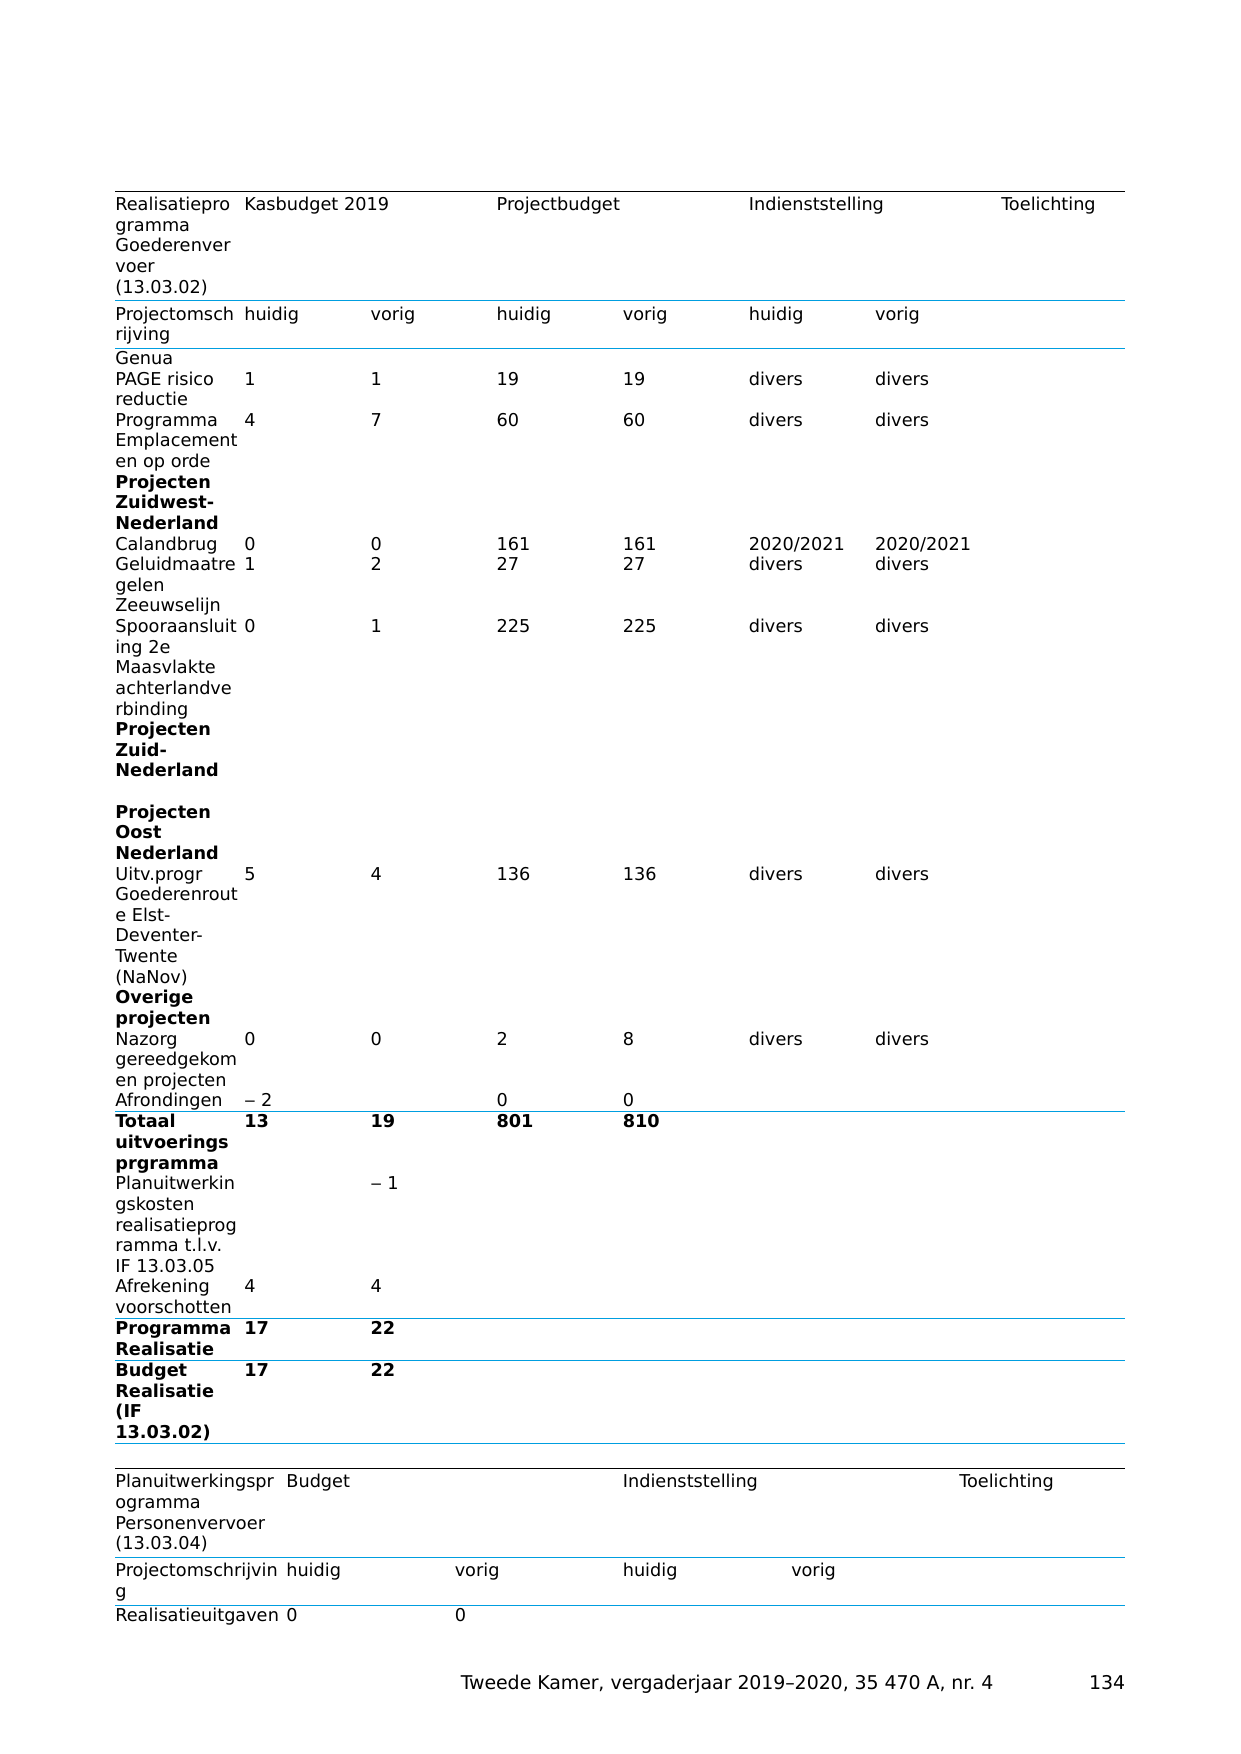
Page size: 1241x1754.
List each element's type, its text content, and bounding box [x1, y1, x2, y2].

table_cell Genua [115, 349, 241, 368]
table_cell 0 [620, 1090, 746, 1111]
table_cell [241, 472, 367, 533]
table_cell [872, 349, 998, 368]
table_cell [998, 472, 1125, 533]
table_cell [998, 554, 1125, 616]
table_cell 136 [494, 864, 620, 987]
table_cell huidig [283, 1558, 452, 1604]
table_cell 1 [241, 369, 367, 410]
table_cell [872, 802, 998, 863]
table_cell vorig [620, 301, 746, 348]
table_cell [746, 1173, 872, 1276]
table_cell 2 [494, 1029, 620, 1090]
table_cell vorig [368, 301, 493, 348]
table_header Budget [283, 1469, 620, 1557]
table_cell 0 [241, 616, 367, 719]
table_cell [620, 987, 746, 1028]
table_cell [241, 987, 367, 1028]
table_cell Afrekening voorschotten [115, 1276, 241, 1318]
table_cell Programma Realisatie [115, 1319, 241, 1359]
table_cell divers [872, 1029, 998, 1090]
table_cell [872, 987, 998, 1028]
table_cell huidig [241, 301, 367, 348]
table_cell [872, 1319, 998, 1359]
table_cell [998, 1361, 1125, 1442]
table_cell huidig [494, 301, 620, 348]
table_cell 17 [241, 1319, 367, 1359]
table_cell [620, 802, 746, 863]
table_cell 19 [368, 1112, 493, 1173]
table_cell 4 [368, 864, 493, 987]
table_cell 2 [368, 554, 493, 616]
table_cell [620, 349, 746, 368]
table_cell Nazorg gereedgekomen projecten [115, 1029, 241, 1090]
table_cell 161 [494, 534, 620, 554]
table_cell [494, 802, 620, 863]
table_cell [998, 1090, 1125, 1111]
table_cell Afrondingen [115, 1090, 241, 1111]
table_cell Geluidmaatregelen Zeeuwselijn [115, 554, 241, 616]
table_cell [746, 781, 872, 802]
table_cell Projectomschrijving [115, 1558, 283, 1604]
table_cell [998, 987, 1125, 1028]
table_cell 161 [620, 534, 746, 554]
table_cell 60 [494, 410, 620, 472]
table_cell 22 [368, 1319, 493, 1359]
table_cell PAGE risico reductie [115, 369, 241, 410]
table_cell vorig [452, 1558, 620, 1604]
table_cell [241, 802, 367, 863]
table_cell [998, 1276, 1125, 1318]
table_cell 27 [494, 554, 620, 616]
table_cell [746, 1276, 872, 1318]
table_cell Uitv.progr Goederenroute Elst-Deventer-Twente (NaNov) [115, 864, 241, 987]
table_cell [746, 1319, 872, 1359]
table_cell [620, 781, 746, 802]
table_cell huidig [746, 301, 872, 348]
table_cell [788, 1606, 956, 1626]
table_cell [872, 1361, 998, 1442]
table_cell 60 [620, 410, 746, 472]
table_cell [998, 864, 1125, 987]
table_cell divers [872, 554, 998, 616]
table_cell Projecten Zuidwest-Nederland [115, 472, 241, 533]
table_cell 1 [368, 369, 493, 410]
table_cell divers [746, 864, 872, 987]
table_cell [998, 1112, 1125, 1173]
table_cell vorig [788, 1558, 956, 1604]
table_cell [998, 534, 1125, 554]
table_cell 136 [620, 864, 746, 987]
table_cell Budget Realisatie (IF 13.03.02) [115, 1361, 241, 1442]
table_cell [872, 472, 998, 533]
table_cell Projecten Zuid-Nederland [115, 719, 241, 781]
table_cell Spooraansluiting 2e Maasvlakte achterlandverbinding [115, 616, 241, 719]
table_cell [746, 1112, 872, 1173]
table_cell [494, 719, 620, 781]
table_header Projectbudget [494, 192, 746, 300]
table_cell Overige projecten [115, 987, 241, 1028]
table_cell 2020/2021 [746, 534, 872, 554]
table_cell [998, 369, 1125, 410]
table_cell [998, 301, 1125, 348]
table_cell [746, 1090, 872, 1111]
table_cell [872, 781, 998, 802]
table_cell 4 [368, 1276, 493, 1318]
table_cell [494, 472, 620, 533]
table_cell [746, 349, 872, 368]
table_cell [998, 719, 1125, 781]
table_cell 1 [368, 616, 493, 719]
table_cell [872, 1173, 998, 1276]
table_cell 801 [494, 1112, 620, 1173]
table_cell [998, 410, 1125, 472]
table_cell Planuitwerkingskosten realisatieprogramma t.l.v. IF 13.03.05 [115, 1173, 241, 1276]
table_cell [998, 1319, 1125, 1359]
table_cell 8 [620, 1029, 746, 1090]
table_cell [746, 1361, 872, 1442]
table_cell [746, 472, 872, 533]
table_cell divers [746, 410, 872, 472]
table_cell divers [746, 369, 872, 410]
table_cell Programma Emplacementen op orde [115, 410, 241, 472]
table_cell 0 [452, 1606, 620, 1626]
table_cell [746, 987, 872, 1028]
table_cell divers [746, 616, 872, 719]
table_header Indienststelling [746, 192, 998, 300]
table_cell 17 [241, 1361, 367, 1442]
table_cell 27 [620, 554, 746, 616]
table_cell Calandbrug [115, 534, 241, 554]
table_cell [872, 1276, 998, 1318]
table_cell 0 [241, 1029, 367, 1090]
table_cell divers [746, 554, 872, 616]
table_cell [998, 616, 1125, 719]
table_cell [368, 1090, 493, 1111]
table_cell 19 [620, 369, 746, 410]
table_cell 4 [241, 410, 367, 472]
table_cell Totaal uitvoeringsprgramma [115, 1112, 241, 1173]
table_cell [620, 1276, 746, 1318]
table_cell divers [872, 369, 998, 410]
table_cell 1 [241, 554, 367, 616]
table_cell [872, 1112, 998, 1173]
table_cell [241, 781, 367, 802]
table_cell [368, 802, 493, 863]
table_cell [494, 1319, 620, 1359]
table_cell divers [872, 864, 998, 987]
table_header Kasbudget 2019 [241, 192, 493, 300]
table_cell [620, 1173, 746, 1276]
table_cell [494, 349, 620, 368]
table_cell [241, 719, 367, 781]
table_cell 2020/2021 [872, 534, 998, 554]
table_cell [956, 1558, 1125, 1604]
table_cell [872, 719, 998, 781]
table_cell [746, 719, 872, 781]
table_cell ‒ 1 [368, 1173, 493, 1276]
table_cell [368, 719, 493, 781]
table_cell [872, 1090, 998, 1111]
table_header Realisatieprogramma Goederenvervoer (13.03.02) [115, 192, 241, 300]
table_cell [241, 1173, 367, 1276]
table_cell 810 [620, 1112, 746, 1173]
table_header Indienststelling [620, 1469, 956, 1557]
table_cell [368, 472, 493, 533]
table_cell [998, 1029, 1125, 1090]
table_cell [368, 349, 493, 368]
table_cell 225 [620, 616, 746, 719]
table_cell [620, 1606, 788, 1626]
table_cell [998, 349, 1125, 368]
table_cell Projecten Oost Nederland [115, 802, 241, 863]
table_cell huidig [620, 1558, 788, 1604]
table_cell [368, 987, 493, 1028]
table_cell Projectomschrijving [115, 301, 241, 348]
table_cell [494, 781, 620, 802]
table_cell [998, 802, 1125, 863]
table_cell vorig [872, 301, 998, 348]
table_cell [620, 472, 746, 533]
table_cell 0 [241, 534, 367, 554]
table_cell 7 [368, 410, 493, 472]
table_cell [746, 802, 872, 863]
table_cell divers [746, 1029, 872, 1090]
table_header Planuitwerkingsprogramma Personenvervoer (13.03.04) [115, 1469, 283, 1557]
table_cell [956, 1606, 1125, 1626]
table_cell 0 [494, 1090, 620, 1111]
table_cell [620, 1361, 746, 1442]
table_cell [620, 719, 746, 781]
table_cell 0 [368, 1029, 493, 1090]
table_cell ‒ 2 [241, 1090, 367, 1111]
table_cell [620, 1319, 746, 1359]
table_cell 0 [368, 534, 493, 554]
table_cell [494, 1361, 620, 1442]
table_cell [115, 781, 241, 802]
table_cell 22 [368, 1361, 493, 1442]
table_cell divers [872, 616, 998, 719]
table_cell [368, 781, 493, 802]
table_cell [494, 1173, 620, 1276]
table_cell [998, 781, 1125, 802]
table_cell 225 [494, 616, 620, 719]
table_cell Realisatieuitgaven [115, 1606, 283, 1626]
table_cell divers [872, 410, 998, 472]
table_cell 0 [283, 1606, 452, 1626]
table_cell [998, 1173, 1125, 1276]
table_cell [241, 349, 367, 368]
table_cell 13 [241, 1112, 367, 1173]
table_cell 5 [241, 864, 367, 987]
table_cell [494, 987, 620, 1028]
table_cell 19 [494, 369, 620, 410]
table_header Toelichting [998, 192, 1125, 300]
table_cell 4 [241, 1276, 367, 1318]
table_header Toelichting [956, 1469, 1125, 1557]
table_cell [494, 1276, 620, 1318]
